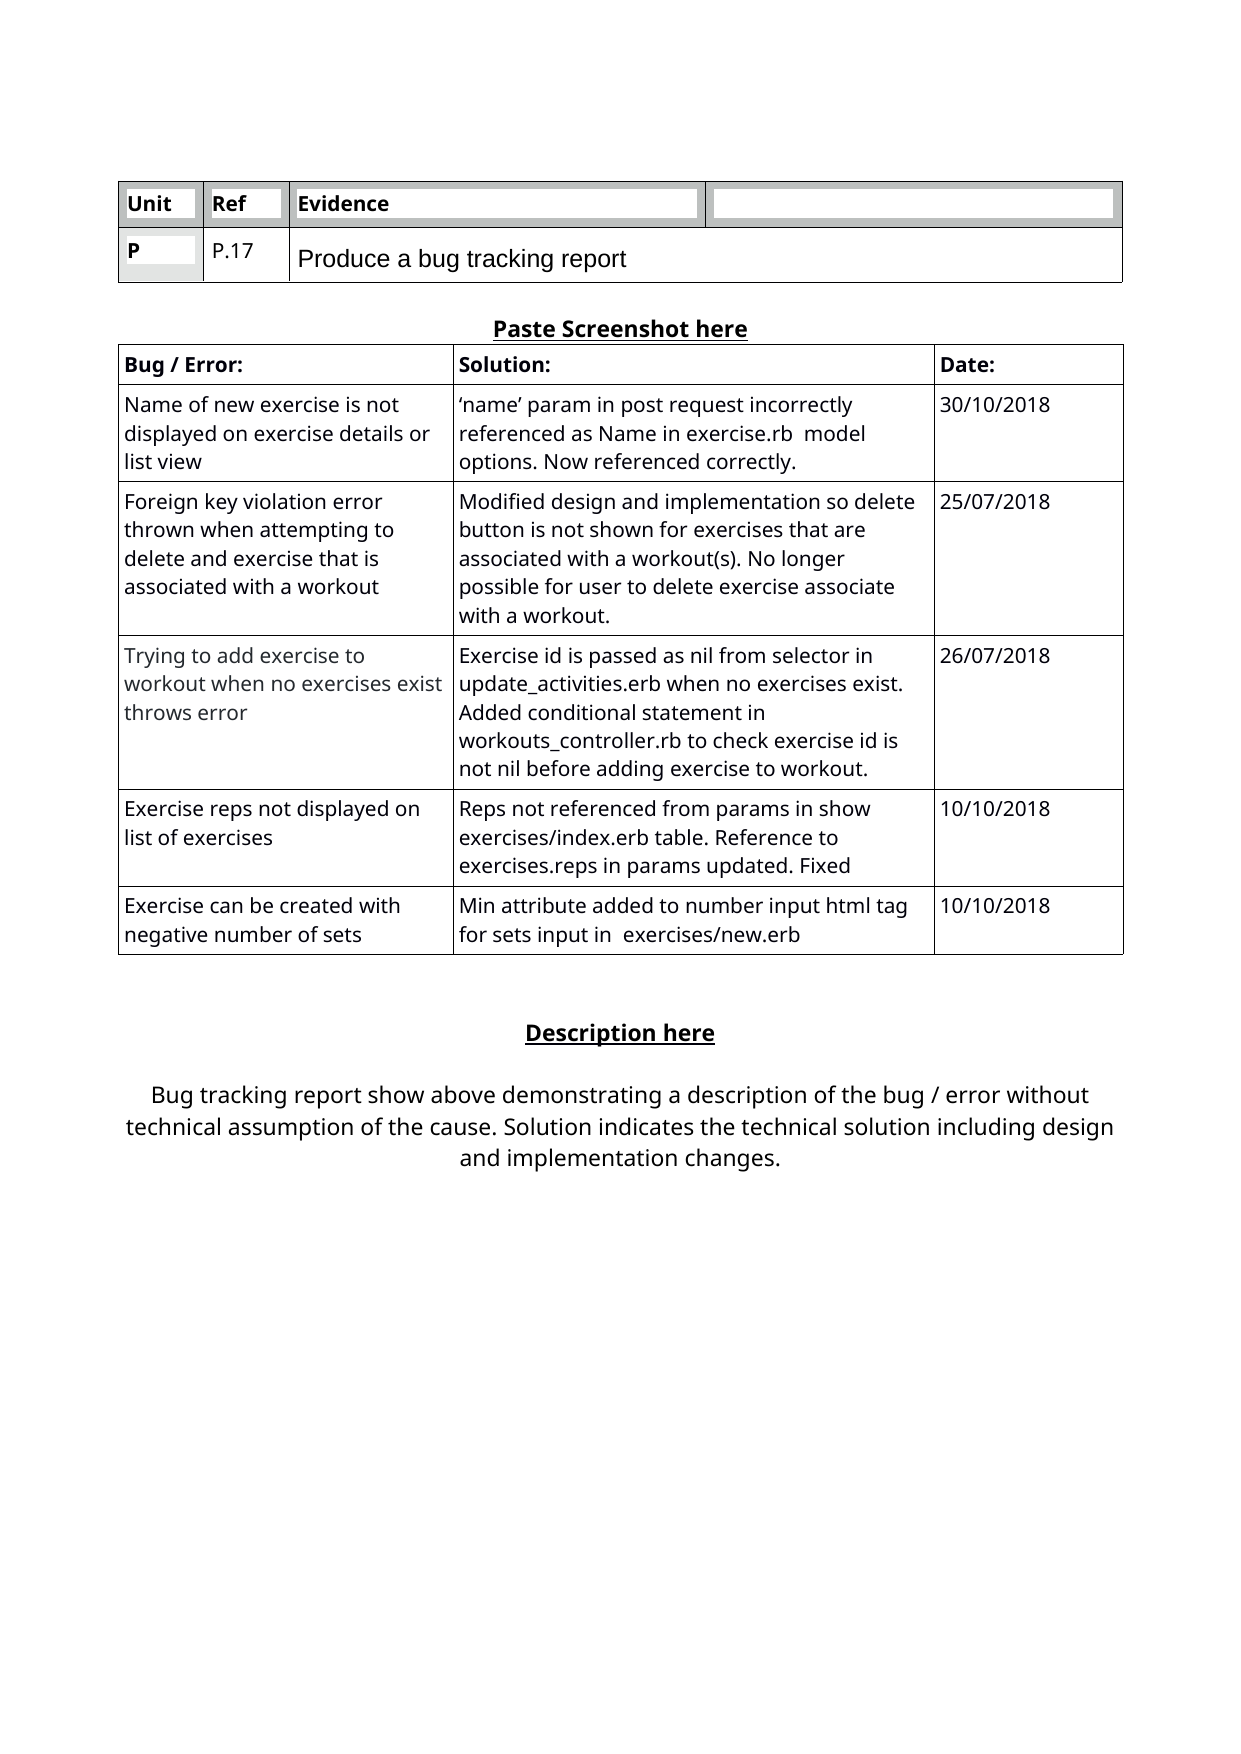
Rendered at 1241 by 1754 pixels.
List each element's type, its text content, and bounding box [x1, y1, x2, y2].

table_cell Reps not referenced from params in show exercises/index.erb table. Reference to exercises.reps in params updated. Fixed [454, 790, 934, 886]
text Paste Screenshot here [118, 313, 1122, 344]
table_cell 25/07/2018 [935, 482, 1123, 635]
table_cell 26/07/2018 [935, 636, 1123, 789]
table_cell P [119, 228, 203, 281]
table_cell Modified design and implementation so delete button is not shown for exercises that are associated with a workout(s). No longer possible for user to delete exercise associate with a workout. [454, 482, 934, 635]
table_header Date: [935, 345, 1123, 384]
text Description here [118, 1017, 1122, 1048]
table_header [706, 182, 1122, 227]
table_header Ref [204, 182, 289, 227]
table_cell 10/10/2018 [935, 790, 1123, 886]
table_cell Min attribute added to number input html tag for sets input in exercises/new.erb [454, 887, 934, 954]
table_header Solution: [454, 345, 934, 384]
text Bug tracking report show above demonstrating a description of the bug / error without technical assumption of the cause. Solution indicates the technical solution including design and implementation changes. [118, 1079, 1122, 1173]
table_header Evidence [290, 182, 705, 227]
table_cell Name of new exercise is not displayed on exercise details or list view [119, 385, 453, 481]
table_cell 10/10/2018 [935, 887, 1123, 954]
table_cell Exercise reps not displayed on list of exercises [119, 790, 453, 886]
table_cell Produce a bug tracking report [290, 228, 1122, 281]
table_header Unit [119, 182, 203, 227]
table_cell Exercise id is passed as nil from selector in update_activities.erb when no exercises exist. Added conditional statement in workouts_controller.rb to check exercise id is not nil before adding exercise to workout. [454, 636, 934, 789]
table_cell Exercise can be created with negative number of sets [119, 887, 453, 954]
table_cell Foreign key violation error thrown when attempting to delete and exercise that is associated with a workout [119, 482, 453, 635]
table_cell P.17 [204, 228, 289, 281]
table_cell 30/10/2018 [935, 385, 1123, 481]
table_cell Trying to add exercise to workout when no exercises exist throws error [119, 636, 453, 789]
table_cell ‘name’ param in post request incorrectly referenced as Name in exercise.rb model options. Now referenced correctly. [454, 385, 934, 481]
table_header Bug / Error: [119, 345, 453, 384]
